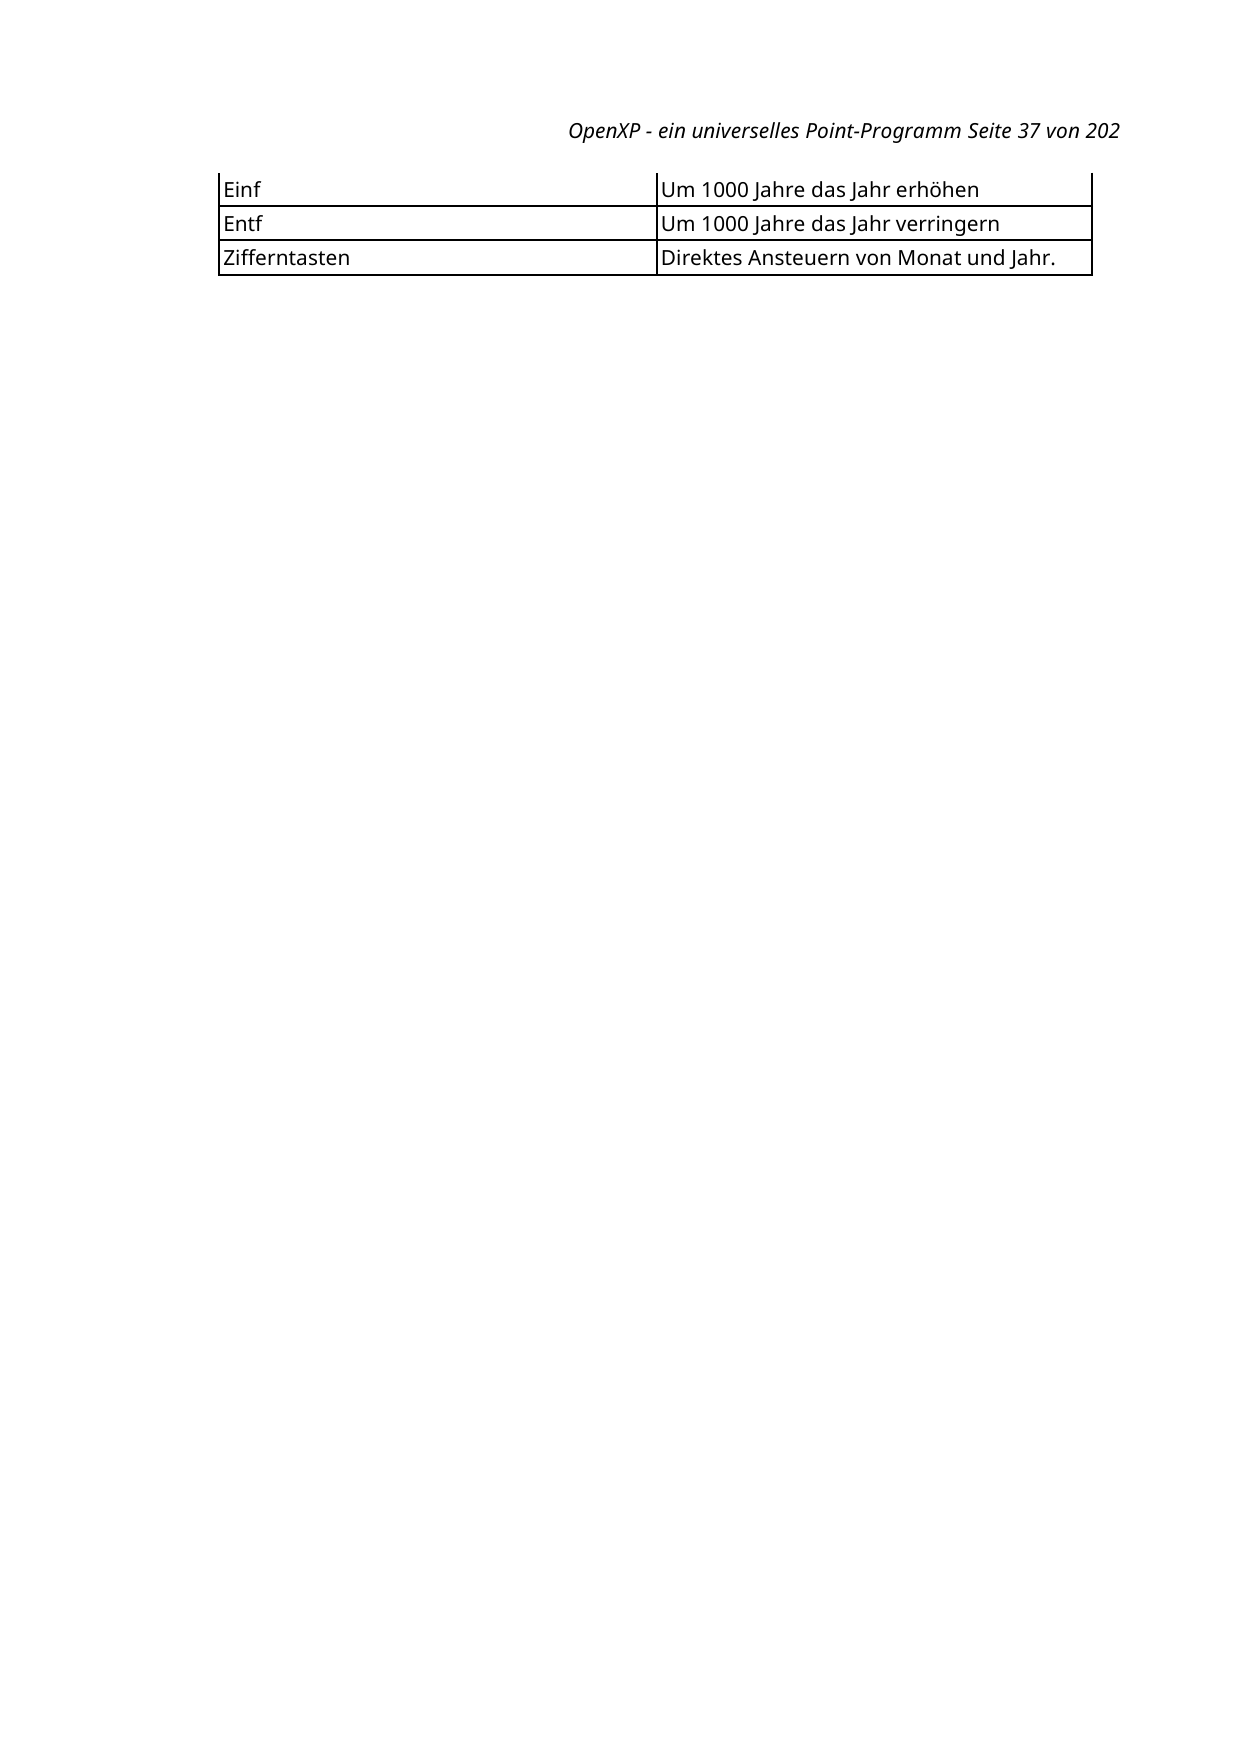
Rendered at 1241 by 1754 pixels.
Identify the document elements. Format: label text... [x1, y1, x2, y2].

table_cell Zifferntasten [220, 241, 656, 274]
table_cell Entf [220, 207, 656, 239]
table_cell Um 1000 Jahre das Jahr verringern [658, 207, 1091, 239]
table_cell Einf [220, 173, 656, 205]
table_cell Direktes Ansteuern von Monat und Jahr. [658, 241, 1091, 274]
table_cell Um 1000 Jahre das Jahr erhöhen [658, 173, 1091, 205]
